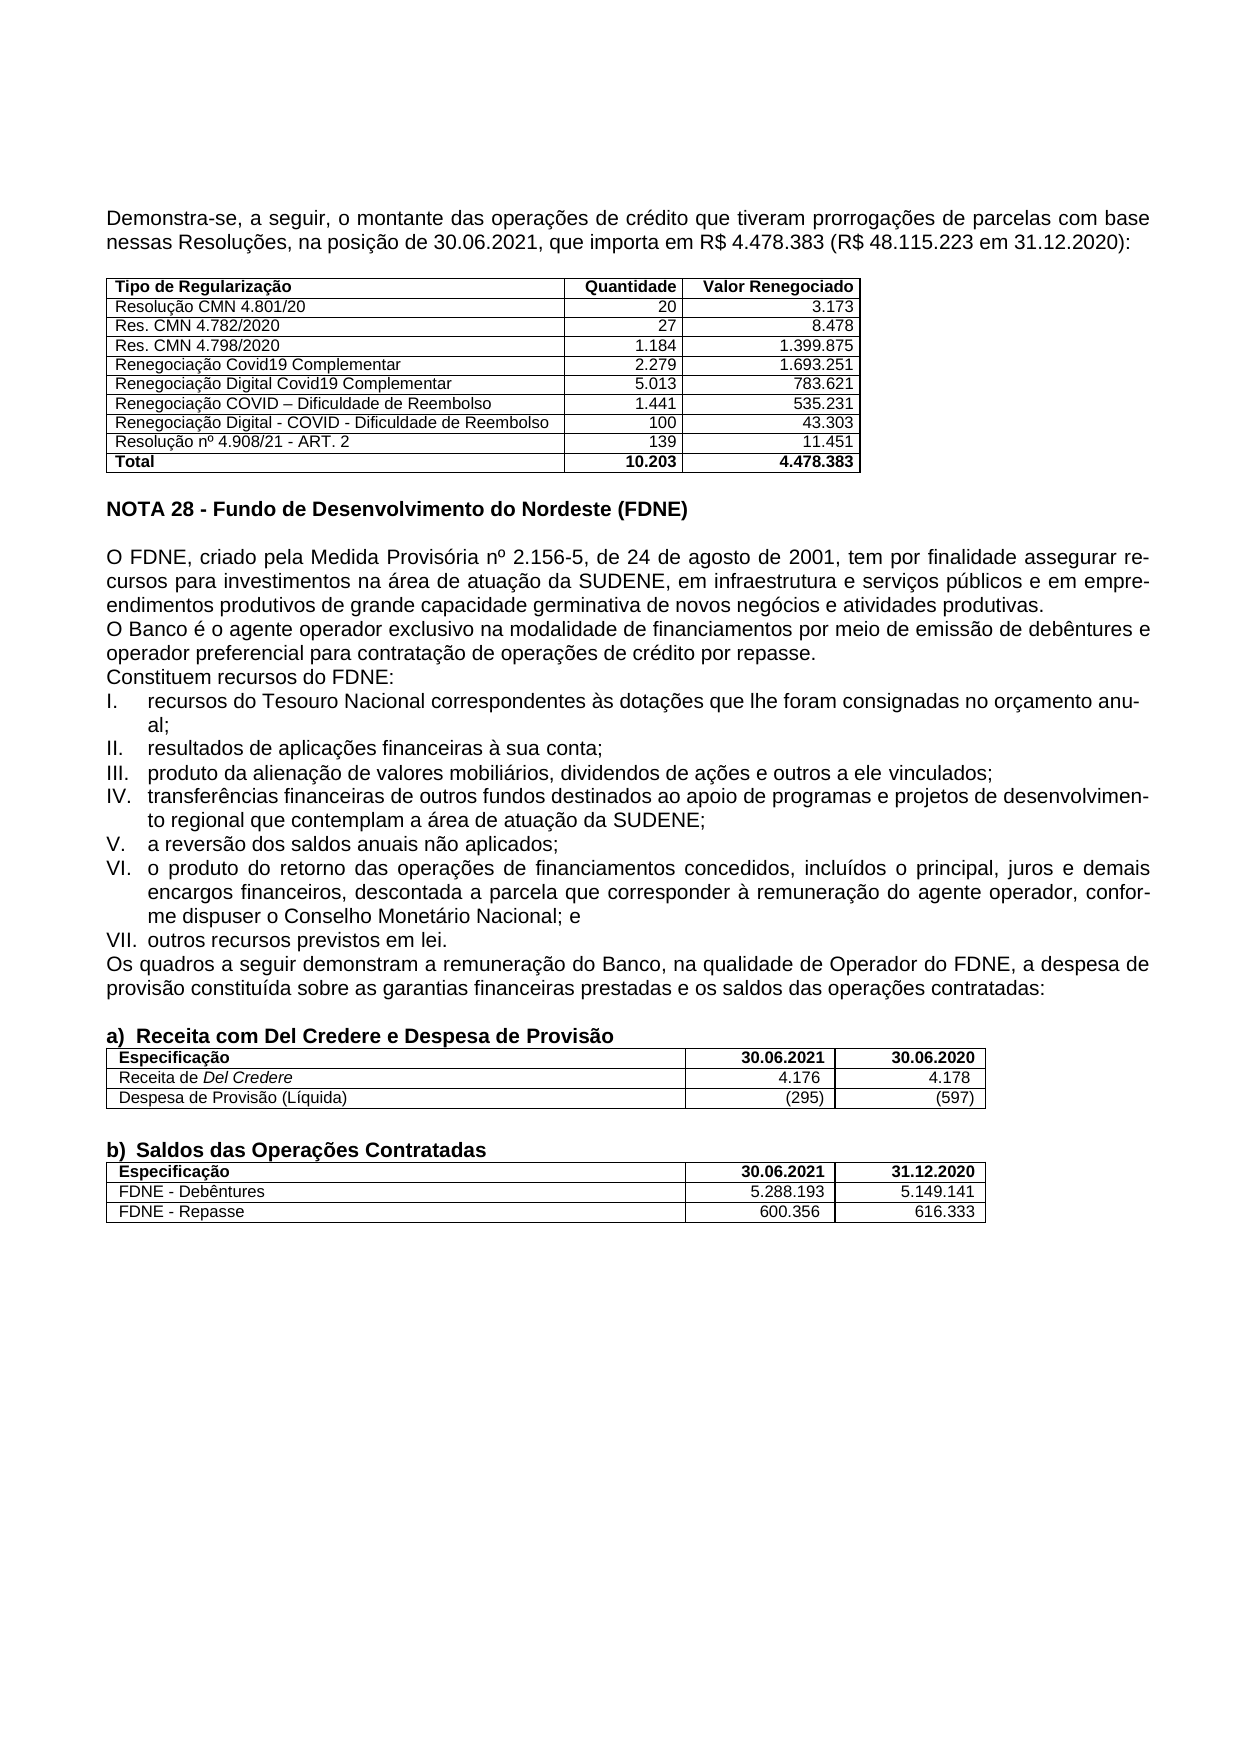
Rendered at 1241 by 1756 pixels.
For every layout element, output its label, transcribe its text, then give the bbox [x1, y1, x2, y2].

table_cell 4.176 [686, 1069, 834, 1088]
list a reversão dos saldos anuais não aplicados; [106, 832, 1215, 856]
table_cell 783.621 [683, 376, 859, 394]
text Os quadros a seguir demonstram a remuneração do Banco, na qualidade de Operador do FDNE, a despesa de provisão constituída sobre as garantias financeiras prestadas e os saldos das operações contratadas: [106, 952, 1152, 1000]
table_header 30.06.2021 [686, 1049, 834, 1068]
table_cell 1.184 [565, 337, 682, 356]
table_cell Total [107, 454, 564, 472]
table_cell 5.149.141 [836, 1183, 985, 1202]
table_cell 600.356 [686, 1203, 834, 1222]
table_cell Renegociação COVID – Dificuldade de Reembolso [107, 395, 564, 414]
table_cell 1.399.875 [683, 337, 859, 356]
table_header 30.06.2020 [836, 1049, 985, 1068]
table_cell 139 [565, 434, 682, 452]
table_cell 8.478 [683, 318, 859, 336]
list resultados de aplicações financeiras à sua conta; [106, 736, 1215, 760]
table_cell Renegociação Digital - COVID - Dificuldade de Reembolso [107, 415, 564, 433]
table_cell 4.178 [836, 1069, 985, 1088]
text Constituem recursos do FDNE: [106, 664, 1215, 688]
table_cell 11.451 [683, 434, 859, 452]
table_cell Despesa de Provisão (Líquida) [107, 1089, 685, 1108]
table_cell 43.303 [683, 415, 859, 433]
text O FDNE, criado pela Medida Provisória nº 2.156-5, de 24 de agosto de 2001, tem por finalidade assegurar re- cursos para investimentos na área de atuação da SUDENE, em infraestrutura e serviços públicos e em empre- endimentos produtivos de grande capacidade germinativa de novos negócios e atividades produtivas. [106, 545, 1152, 617]
table_cell FDNE - Debêntures [107, 1183, 685, 1202]
text O Banco é o agente operador exclusivo na modalidade de financiamentos por meio de emissão de debêntures e operador preferencial para contratação de operações de crédito por repasse. [106, 617, 1152, 664]
table_cell Resolução nº 4.908/21 - ART. 2 [107, 434, 564, 452]
table_cell Res. CMN 4.798/2020 [107, 337, 564, 356]
table_cell 10.203 [565, 454, 682, 472]
list produto da alienação de valores mobiliários, dividendos de ações e outros a ele vinculados; [106, 760, 1215, 784]
table_cell Renegociação Covid19 Complementar [107, 357, 564, 375]
table_header 30.06.2021 [686, 1163, 834, 1182]
list outros recursos previstos em lei. [106, 928, 1215, 952]
table_header Especificação [107, 1049, 685, 1068]
table_header Especificação [107, 1163, 685, 1182]
list Saldos das Operações Contratadas [106, 1138, 1215, 1162]
list recursos do Tesouro Nacional correspondentes às dotações que lhe foram consignadas no orçamento anu- al; [106, 688, 1152, 736]
table_header Valor Renegociado [683, 279, 859, 297]
table_cell Renegociação Digital Covid19 Complementar [107, 376, 564, 394]
table_cell 27 [565, 318, 682, 336]
table_cell 5.013 [565, 376, 682, 394]
table_cell FDNE - Repasse [107, 1203, 685, 1222]
table_cell Resolução CMN 4.801/20 [107, 299, 564, 317]
table_cell 4.478.383 [683, 454, 859, 472]
table_cell 5.288.193 [686, 1183, 834, 1202]
table_header Tipo de Regularização [107, 279, 564, 297]
table_cell (597) [836, 1089, 985, 1108]
table_cell Receita de Del Credere [107, 1069, 685, 1088]
list o produto do retorno das operações de financiamentos concedidos, incluídos o principal, juros e demais encargos financeiros, descontada a parcela que corresponder à remuneração do agente operador, confor- me dispuser o Conselho Monetário Nacional; e [106, 856, 1152, 928]
table_cell 535.231 [683, 395, 859, 414]
table_cell 616.333 [836, 1203, 985, 1222]
text Demonstra-se, a seguir, o montante das operações de crédito que tiveram prorrogações de parcelas com base nessas Resoluções, na posição de 30.06.2021, que importa em R$ 4.478.383 (R$ 48.115.223 em 31.12.2020): [106, 206, 1152, 254]
table_cell 1.693.251 [683, 357, 859, 375]
table_cell 100 [565, 415, 682, 433]
table_cell Res. CMN 4.782/2020 [107, 318, 564, 336]
table_header 31.12.2020 [836, 1163, 985, 1182]
list transferências financeiras de outros fundos destinados ao apoio de programas e projetos de desenvolvimen- to regional que contemplam a área de atuação da SUDENE; [106, 784, 1152, 832]
text NOTA 28 - Fundo de Desenvolvimento do Nordeste (FDNE) [106, 497, 1215, 521]
table_cell (295) [686, 1089, 834, 1108]
table_cell 3.173 [683, 299, 859, 317]
table_cell 2.279 [565, 357, 682, 375]
table_cell 20 [565, 299, 682, 317]
list Receita com Del Credere e Despesa de Provisão [106, 1024, 1215, 1048]
table_header Quantidade [565, 279, 682, 297]
table_cell 1.441 [565, 395, 682, 414]
